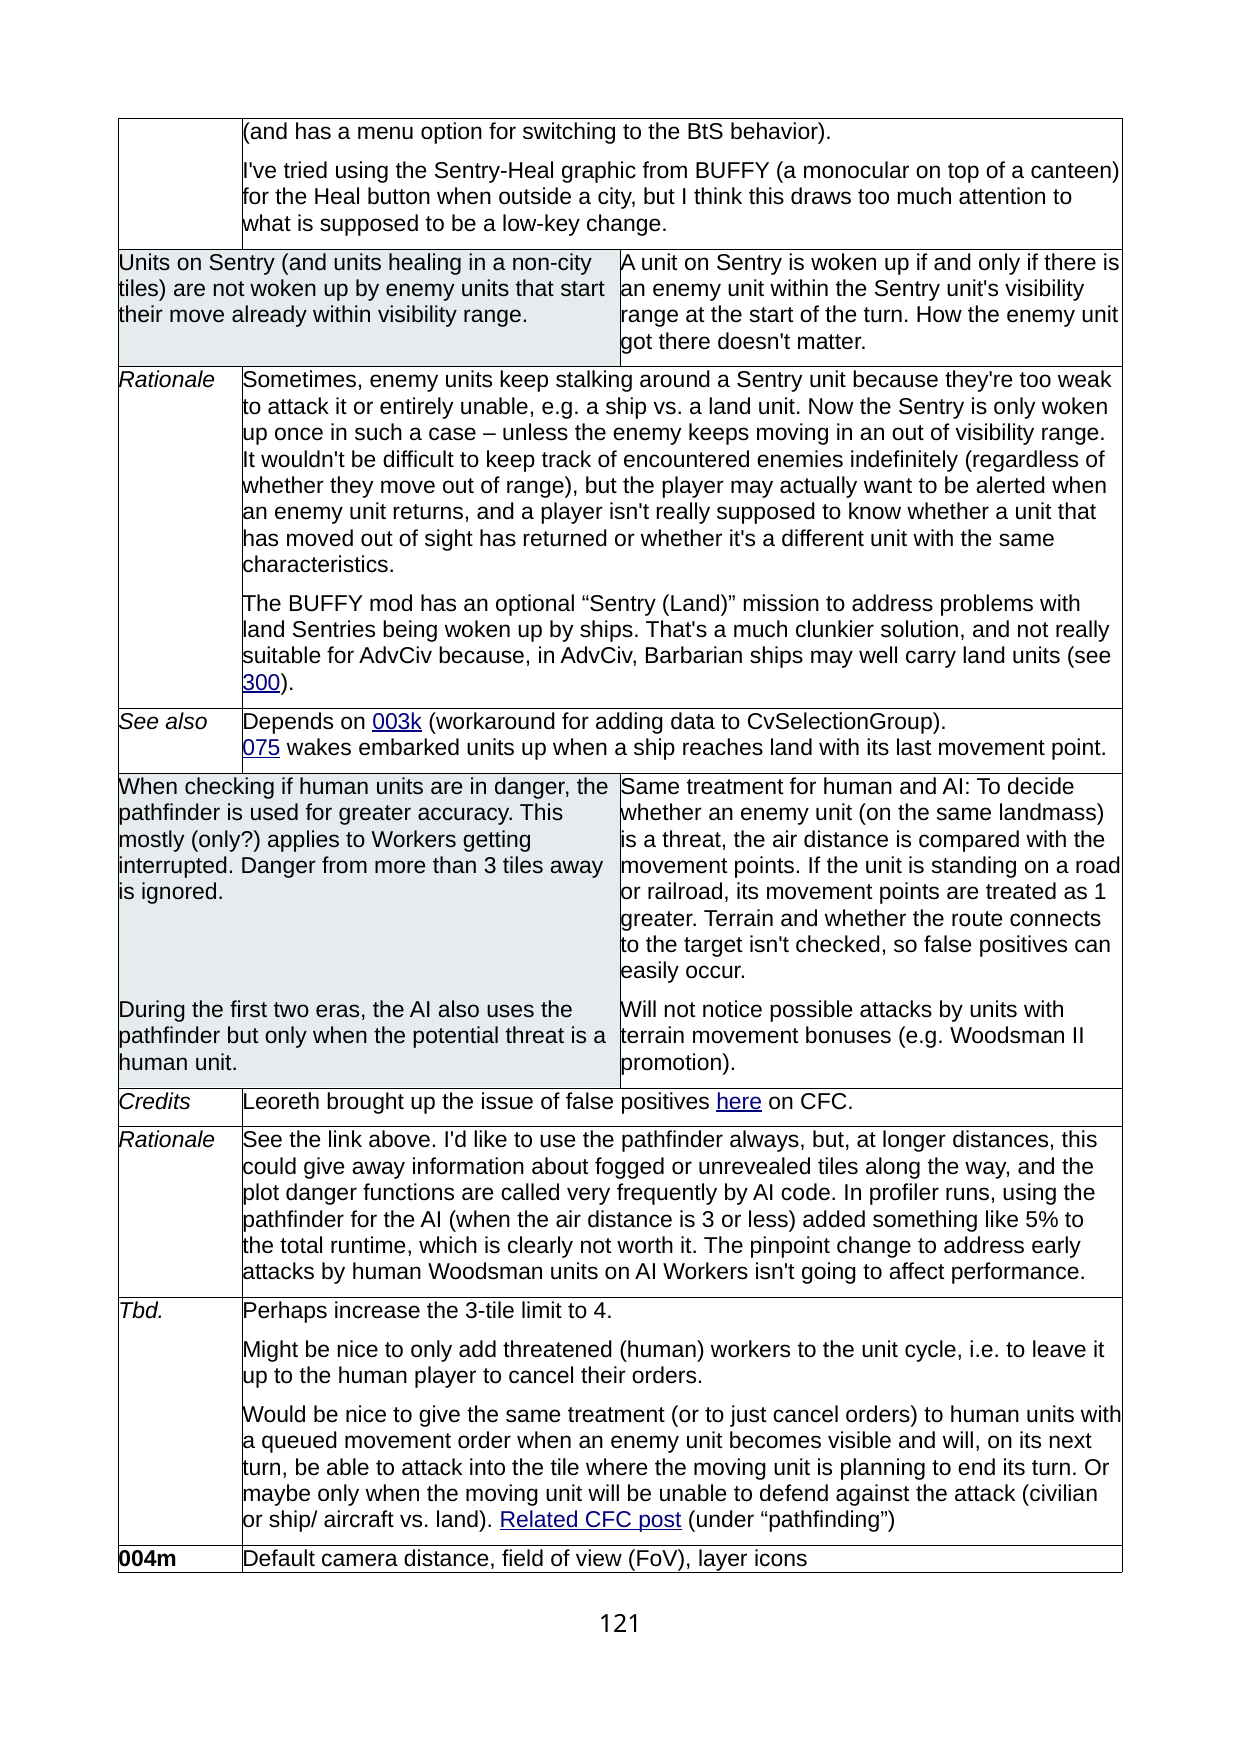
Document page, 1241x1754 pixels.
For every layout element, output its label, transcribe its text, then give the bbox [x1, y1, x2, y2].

table_cell [119, 119, 242, 248]
table_cell 004m [119, 1546, 242, 1572]
table_cell (and has a menu option for switching to the BtS behavior). I've tried using the Sentry-Heal graphic from BUFFY (a monocular on top of a canteen) for the Heal button when outside a city, but I think this draws too much attention to what is supposed to be a low-key change. [243, 119, 1122, 248]
table_cell Same treatment for human and AI: To decide whether an enemy unit (on the same landmass) is a threat, the air distance is compared with the movement points. If the unit is standing on a road or railroad, its movement points are treated as 1 greater. Terrain and whether the route connects to the target isn't checked, so false positives can easily occur. Will not notice possible attacks by units with terrain movement bonuses (e.g. Woodsman II promotion). [621, 774, 1122, 1087]
table_cell Rationale [119, 367, 242, 707]
table_cell See also [119, 709, 242, 773]
table_cell A unit on Sentry is woken up if and only if there is an enemy unit within the Sentry unit's visibility range at the start of the turn. How the enemy unit got there doesn't matter. [621, 250, 1122, 366]
table_cell When checking if human units are in danger, the pathfinder is used for greater accuracy. This mostly (only?) applies to Workers getting interrupted. Danger from more than 3 tiles away is ignored. During the first two eras, the AI also uses the pathfinder but only when the potential threat is a human unit. [119, 774, 620, 1087]
table_cell Rationale [119, 1127, 242, 1297]
table_cell Leoreth brought up the issue of false positives here on CFC. [243, 1089, 1122, 1126]
table_cell Perhaps increase the 3-tile limit to 4. Might be nice to only add threatened (human) workers to the unit cycle, i.e. to leave it up to the human player to cancel their orders. Would be nice to give the same treatment (or to just cancel orders) to human units with a queued movement order when an enemy unit becomes visible and will, on its next turn, be able to attack into the tile where the moving unit is planning to end its turn. Or maybe only when the moving unit will be unable to defend against the attack (civilian or ship/ aircraft vs. land). Related CFC post (under “pathfinding”) [243, 1298, 1122, 1545]
table_cell Credits [119, 1089, 242, 1126]
table_cell Depends on 003k (workaround for adding data to CvSelectionGroup). 075 wakes embarked units up when a ship reaches land with its last movement point. [243, 709, 1122, 773]
table_cell Sometimes, enemy units keep stalking around a Sentry unit because they're too weak to attack it or entirely unable, e.g. a ship vs. a land unit. Now the Sentry is only woken up once in such a case – unless the enemy keeps moving in an out of visibility range. It wouldn't be difficult to keep track of encountered enemies indefinitely (regardless of whether they move out of range), but the player may actually want to be alerted when an enemy unit returns, and a player isn't really supposed to know whether a unit that has moved out of sight has returned or whether it's a different unit with the same characteristics. The BUFFY mod has an optional “Sentry (Land)” mission to address problems with land Sentries being woken up by ships. That's a much clunkier solution, and not really suitable for AdvCiv because, in AdvCiv, Barbarian ships may well carry land units (see 300). [243, 367, 1122, 707]
table_cell See the link above. I'd like to use the pathfinder always, but, at longer distances, this could give away information about fogged or unrevealed tiles along the way, and the plot danger functions are called very frequently by AI code. In profiler runs, using the pathfinder for the AI (when the air distance is 3 or less) added something like 5% to the total runtime, which is clearly not worth it. The pinpoint change to address early attacks by human Woodsman units on AI Workers isn't going to affect performance. [243, 1127, 1122, 1297]
table_cell Default camera distance, field of view (FoV), layer icons [243, 1546, 1122, 1572]
table_cell Units on Sentry (and units healing in a non-city tiles) are not woken up by enemy units that start their move already within visibility range. [119, 250, 620, 366]
table_cell Tbd. [119, 1298, 242, 1545]
